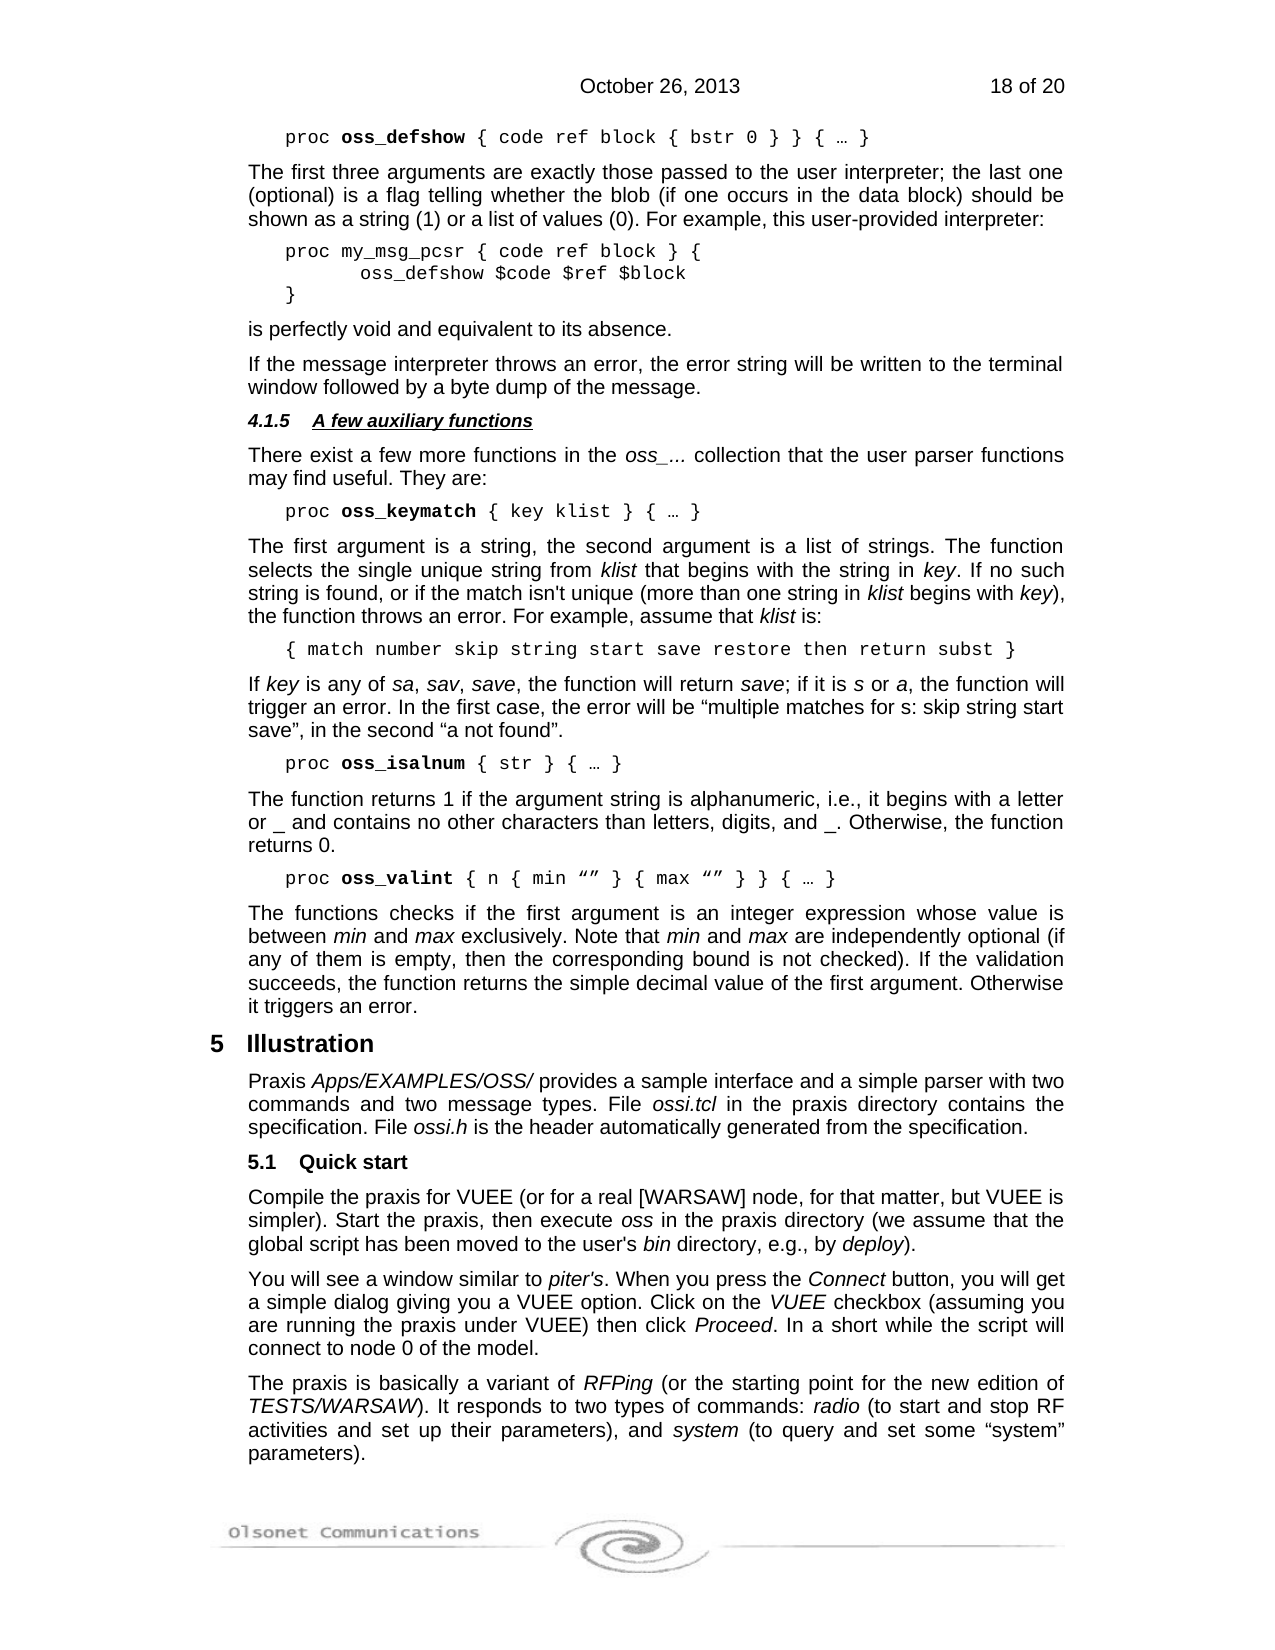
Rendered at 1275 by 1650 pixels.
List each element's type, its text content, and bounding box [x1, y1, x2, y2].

text The praxis is basically a variant of RFPing (or the starting point for the new edition of TESTS/WARSAW). It responds to two types of commands: radio (to start and stop RF activities and set up their parameters), and system (to query and set some “system” parameters). [248, 1372, 1065, 1465]
text proc oss_defshow { code ref block { bstr 0 } } { … } [285, 128, 1065, 149]
text You will see a window similar to piter's. When you press the Connect button, you will get a simple dialog giving you a VUEE option. Click on the VUEE checkbox (assuming you are running the praxis under VUEE) then click Proceed. In a short while the script will connect to node 0 of the model. [248, 1267, 1065, 1360]
text proc oss_keymatch { key klist } { … } [285, 502, 1065, 523]
text { match number skip string start save restore then return subst } [285, 639, 1065, 661]
subtitle Quick start [247, 1151, 1065, 1174]
text The first argument is a string, the second argument is a list of strings. The function selects the single unique string from klist that begins with the string in key. If no such string is found, or if the match isn't unique (more than one string in klist begins with key), the function throws an error. For example, assume that klist is: [248, 535, 1065, 628]
subtitle Illustration [210, 1029, 1065, 1057]
text If the message interpreter throws an error, the error string will be written to the terminal window followed by a byte dump of the message. [248, 353, 1065, 399]
text The first three arguments are exactly those passed to the user interpreter; the last one (optional) is a flag telling whether the blob (if one occurs in the data block) should be shown as a string (1) or a list of values (0). For example, this user-provided interpreter: [248, 161, 1065, 230]
text proc oss_isalnum { str } { … } [285, 754, 1065, 775]
text oss_defshow $code $ref $block [285, 263, 1065, 285]
text proc oss_valint { n { min “” } { max “” } } { … } [285, 868, 1065, 890]
text The functions checks if the first argument is an integer expression whose value is between min and max exclusively. Note that min and max are independently optional (if any of them is empty, then the corresponding bound is not checked). If the validation succeeds, the function returns the simple decimal value of the first argument. Otherwise it triggers an error. [248, 902, 1065, 1018]
text is perfectly void and equivalent to its absence. [248, 318, 1065, 341]
text Praxis Apps/EXAMPLES/OSS/ provides a sample interface and a simple parser with two commands and two message types. File ossi.tcl in the praxis directory contains the specification. File ossi.h is the header automatically generated from the specification. [248, 1069, 1065, 1139]
text There exist a few more functions in the oss_... collection that the user parser functions may find useful. They are: [248, 444, 1065, 490]
subtitle A few auxiliary functions [248, 411, 1065, 432]
text proc my_msg_pcsr { code ref block } { [285, 242, 1065, 263]
text Compile the praxis for VUEE (or for a real [WARSAW] node, for that matter, but VUEE is simpler). Start the praxis, then execute oss in the praxis directory (we assume that the global script has been moved to the user's bin directory, e.g., by deploy). [248, 1186, 1065, 1255]
text If key is any of sa, sav, save, the function will return save; if it is s or a, the function will trigger an error. In the first case, the error will be “multiple matches for s: skip string start save”, in the second “a not found”. [248, 673, 1065, 742]
text } [285, 285, 1065, 306]
text The function returns 1 if the argument string is alphanumeric, i.e., it begins with a letter or _ and contains no other characters than letters, digits, and _. Otherwise, the function returns 0. [248, 787, 1065, 857]
picture [210, 1504, 1065, 1596]
